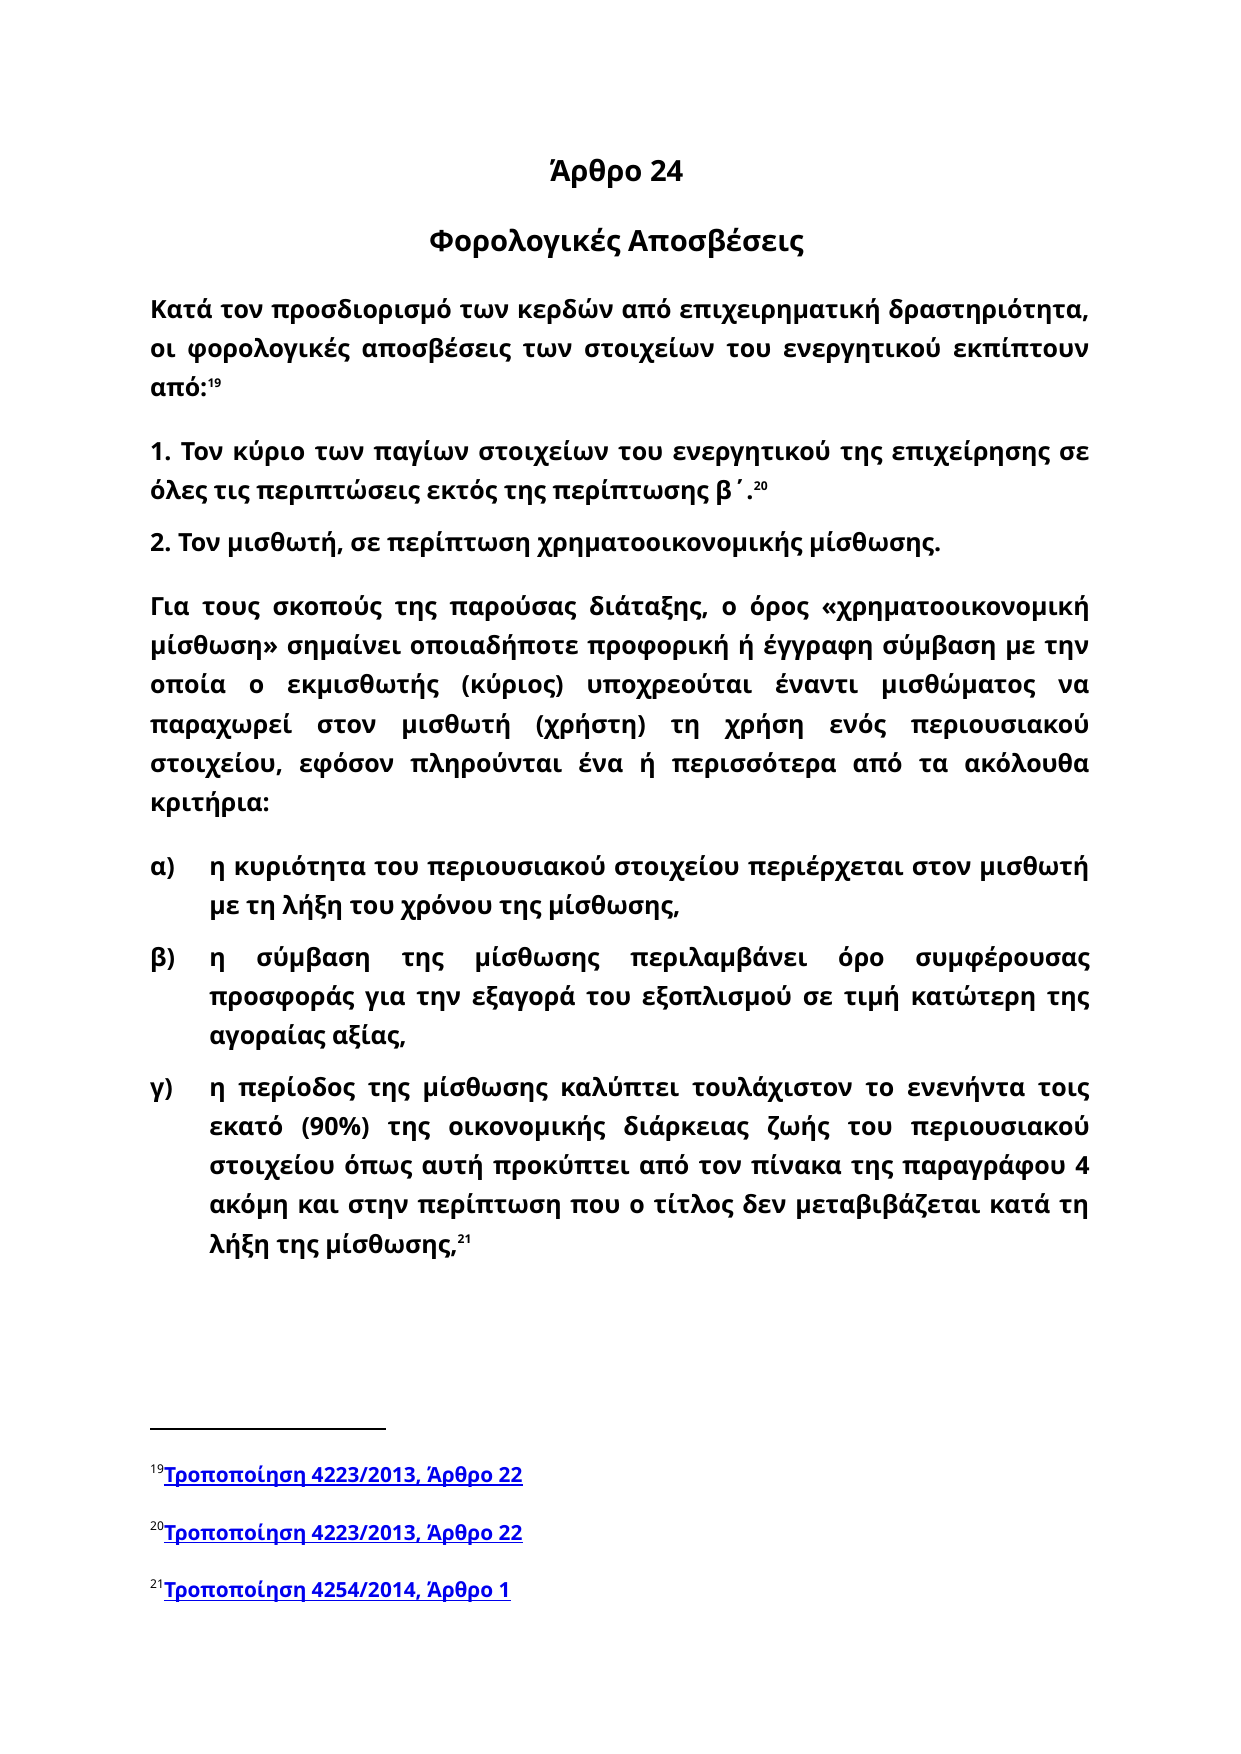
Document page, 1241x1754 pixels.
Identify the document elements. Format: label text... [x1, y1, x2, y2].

list γ) η περίοδος της μίσθωσης καλύπτει τουλάχιστον το ενενήντα τοις εκατό (90%) της οικονομικής διάρκειας ζωής του περιουσιακού στοιχείου όπως αυτή προκύπτει από τον πίνακα της παραγράφου 4 ακόμη και στην περίπτωση που ο τίτλος δεν μεταβιβάζεται κατά τη λήξη της μίσθωσης, [150, 1069, 1090, 1260]
text Για τους σκοπούς της παρούσας διάταξης, ο όρος «χρηματοοικονομική μίσθωση» σημαίνει οποιαδήποτε προφορική ή έγγραφη σύμβαση με την οποία ο εκμισθωτής (κύριος) υποχρεούται έναντι μισθώματος να παραχωρεί στον μισθωτή (χρήστη) τη χρήση ενός περιουσιακού στοιχείου, εφόσον πληρούνται ένα ή περισσότερα από τα ακόλουθα κριτήρια: [150, 589, 1090, 819]
subtitle Άρθρο 24 [150, 150, 1090, 190]
text Τροποποίηση 4223/2013, Άρθρο 22 [150, 1518, 1090, 1546]
text Τροποποίηση 4254/2014, Άρθρο 1 [150, 1576, 1090, 1604]
list β) η σύμβαση της μίσθωσης περιλαμβάνει όρο συμφέρουσας προσφοράς για την εξαγορά του εξοπλισμού σε τιμή κατώτερη της αγοραίας αξίας, [150, 939, 1090, 1052]
text Τροποποίηση 4223/2013, Άρθρο 22 [150, 1460, 1090, 1489]
text 2. Τον μισθωτή, σε περίπτωση χρηματοοικονομικής μίσθωσης. [150, 524, 1090, 559]
subtitle Φορολογικές Αποσβέσεις [150, 221, 1090, 260]
text 1. Τον κύριο των παγίων στοιχείων του ενεργητικού της επιχείρησης σε όλες τις περιπτώσεις εκτός της περίπτωσης β΄. [150, 434, 1090, 507]
text Κατά τον προσδιορισμό των κερδών από επιχειρηματική δραστηριότητα, οι φορολογικές αποσβέσεις των στοιχείων του ενεργητικού εκπίπτουν από: [150, 291, 1090, 404]
list α) η κυριότητα του περιουσιακού στοιχείου περιέρχεται στον μισθωτή με τη λήξη του χρόνου της μίσθωσης, [150, 849, 1090, 922]
